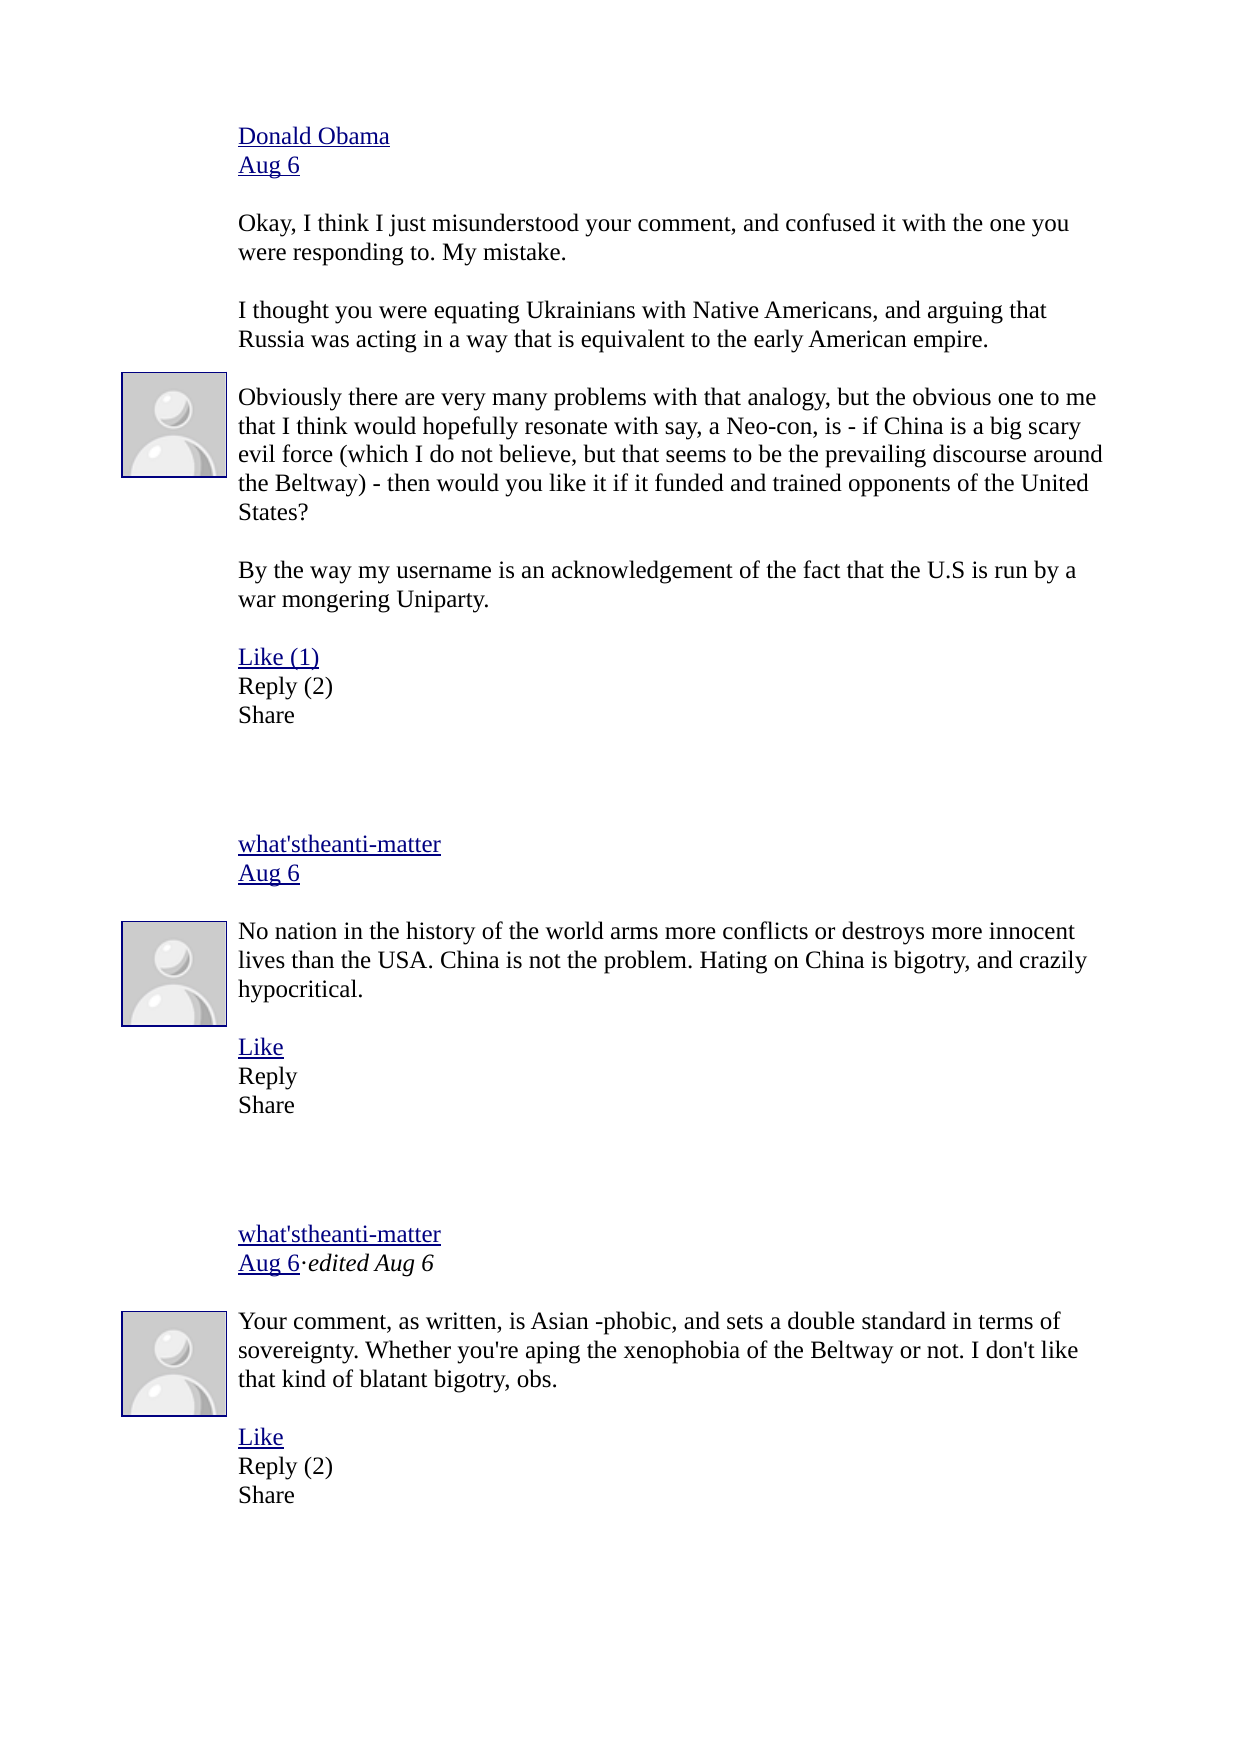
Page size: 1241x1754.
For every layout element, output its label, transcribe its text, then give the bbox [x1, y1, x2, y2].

table_header Donald Obama Aug 6 Okay, I think I just misunderstood your comment, and confused it with the one you were responding to. My mistake. I thought you were equating Ukrainians with Native Americans, and arguing that Russia was acting in a way that is equivalent to the early American empire. Obviously there are very many problems with that analogy, but the obvious one to me that I think would hopefully resonate with say, a Neo-con, is - if China is a big scary evil force (which I do not believe, but that seems to be the prevailing discourse around the Beltway) - then would you like it if it funded and trained opponents of the United States? By the way my username is an acknowledgement of the fact that the U.S is run by a war mongering Uniparty. Like (1) Reply (2) Share [235, 118, 1122, 731]
table_header [118, 827, 235, 1121]
table_header what'stheanti-matter Aug 6·edited Aug 6 Your comment, as written, is Asian -phobic, and sets a double standard in terms of sovereignty. Whether you're aping the xenophobia of the Beltway or not. I don't like that kind of blatant bigotry, obs. Like Reply (2) Share [235, 1217, 1122, 1511]
table_header what'stheanti-matter Aug 6 No nation in the history of the world arms more conflicts or destroys more innocent lives than the USA. China is not the problem. Hating on China is bigotry, and crazily hypocritical. Like Reply Share [235, 827, 1122, 1121]
picture [123, 922, 226, 1025]
picture [123, 373, 226, 476]
table_header [118, 118, 235, 731]
picture [123, 1312, 226, 1415]
table_header [118, 1217, 235, 1511]
